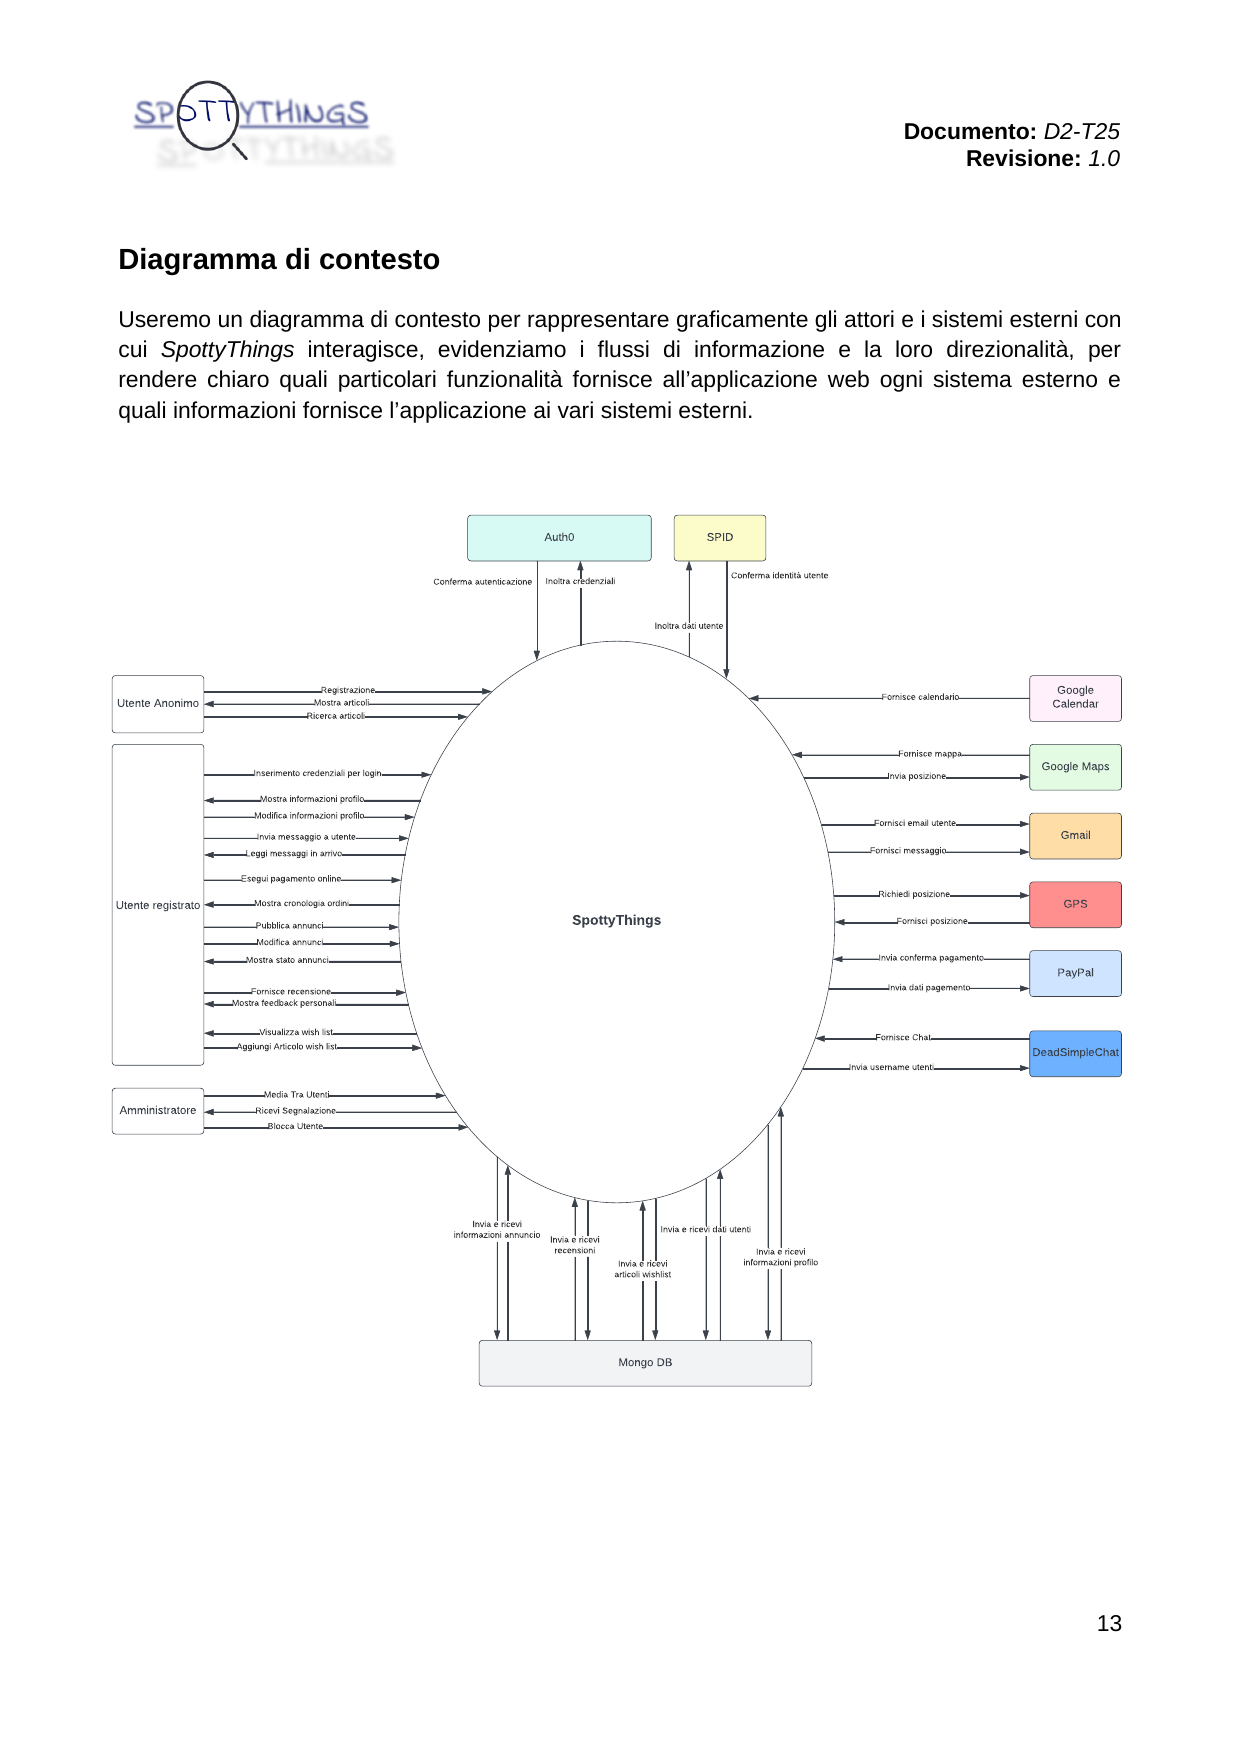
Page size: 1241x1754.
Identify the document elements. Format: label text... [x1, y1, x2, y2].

picture [123, 73, 399, 187]
text Useremo un diagramma di contesto per rappresentare graficamente gli attori e i sistemi esterni con cui SpottyThings interagisce, evidenziamo i flussi di informazione e la loro direzionalità, per rendere chiaro quali particolari funzionalità fornisce all’applicazione web ogni sistema esterno e quali informazioni fornisce l’applicazione ai vari sistemi esterni. [118, 306, 1122, 423]
subtitle Diagramma di contesto [118, 242, 1122, 276]
